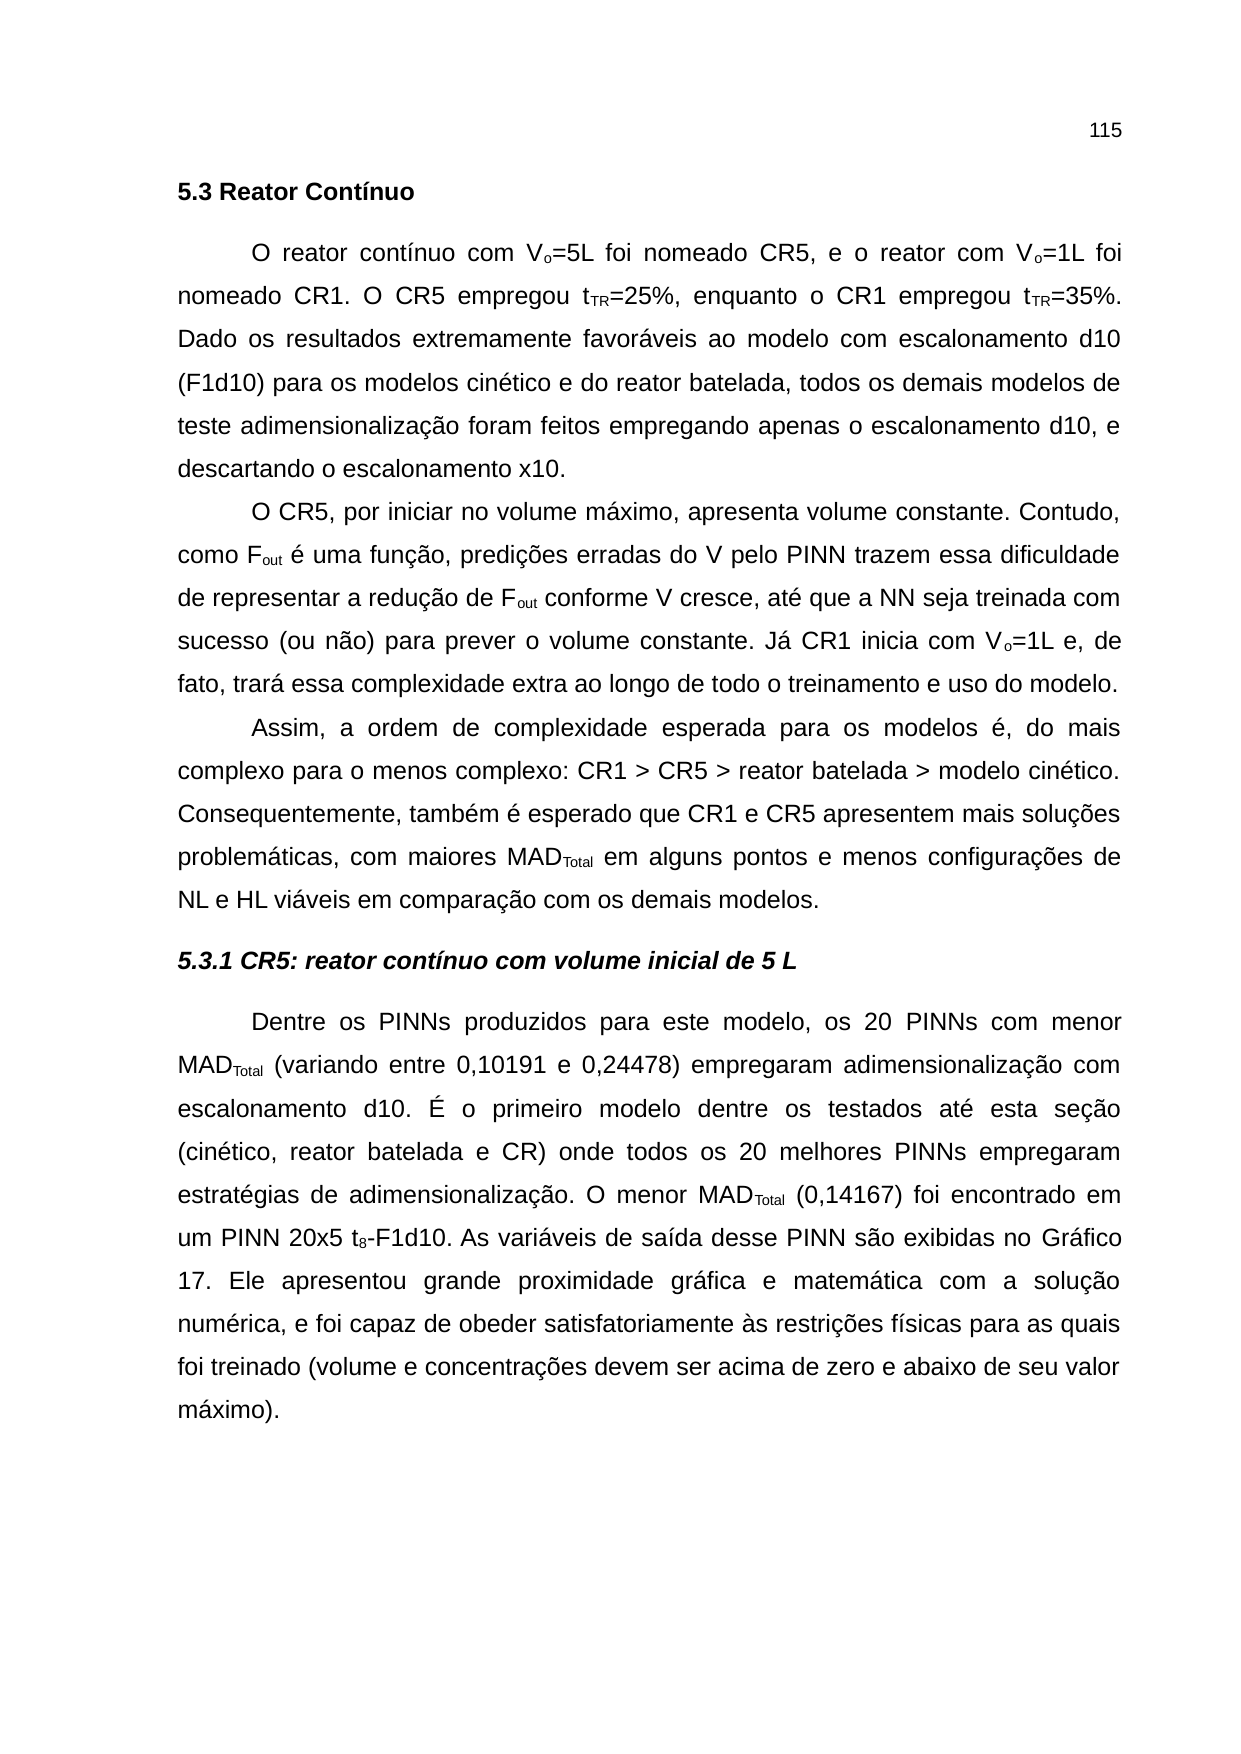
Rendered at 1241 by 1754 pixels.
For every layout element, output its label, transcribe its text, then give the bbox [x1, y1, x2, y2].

text Dentre os PINNs produzidos para este modelo, os 20 PINNs com menor MADTotal (variando entre 0,10191 e 0,24478) empregaram adimensionalização com escalonamento d10. É o primeiro modelo dentre os testados até esta seção (cinético, reator batelada e CR) onde todos os 20 melhores PINNs empregaram estratégias de adimensionalização. O menor MADTotal (0,14167) foi encontrado em um PINN 20x5 t8-F1d10. As variáveis de saída desse PINN são exibidas no Gráfico 17. Ele apresentou grande proximidade gráfica e matemática com a solução numérica, e foi capaz de obeder satisfatoriamente às restrições físicas para as quais foi treinado (volume e concentrações devem ser acima de zero e abaixo de seu valor máximo). [177, 1007, 1122, 1424]
subtitle Reator Contínuo [177, 177, 1122, 206]
text O CR5, por iniciar no volume máximo, apresenta volume constante. Contudo, como Fout é uma função, predições erradas do V pelo PINN trazem essa dificuldade de representar a redução de Fout conforme V cresce, até que a NN seja treinada com sucesso (ou não) para prever o volume constante. Já CR1 inicia com Vo=1L e, de fato, trará essa complexidade extra ao longo de todo o treinamento e uso do modelo. [177, 497, 1122, 698]
subtitle CR5: reator contínuo com volume inicial de 5 L [177, 946, 1122, 975]
text Assim, a ordem de complexidade esperada para os modelos é, do mais complexo para o menos complexo: CR1 > CR5 > reator batelada > modelo cinético. Consequentemente, também é esperado que CR1 e CR5 apresentem mais soluções problemáticas, com maiores MADTotal em alguns pontos e menos configurações de NL e HL viáveis em comparação com os demais modelos. [177, 713, 1122, 914]
text O reator contínuo com Vo=5L foi nomeado CR5, e o reator com Vo=1L foi nomeado CR1. O CR5 empregou tTR=25%, enquanto o CR1 empregou tTR=35%. Dado os resultados extremamente favoráveis ao modelo com escalonamento d10 (F1d10) para os modelos cinético e do reator batelada, todos os demais modelos de teste adimensionalização foram feitos empregando apenas o escalonamento d10, e descartando o escalonamento x10. [177, 238, 1122, 483]
